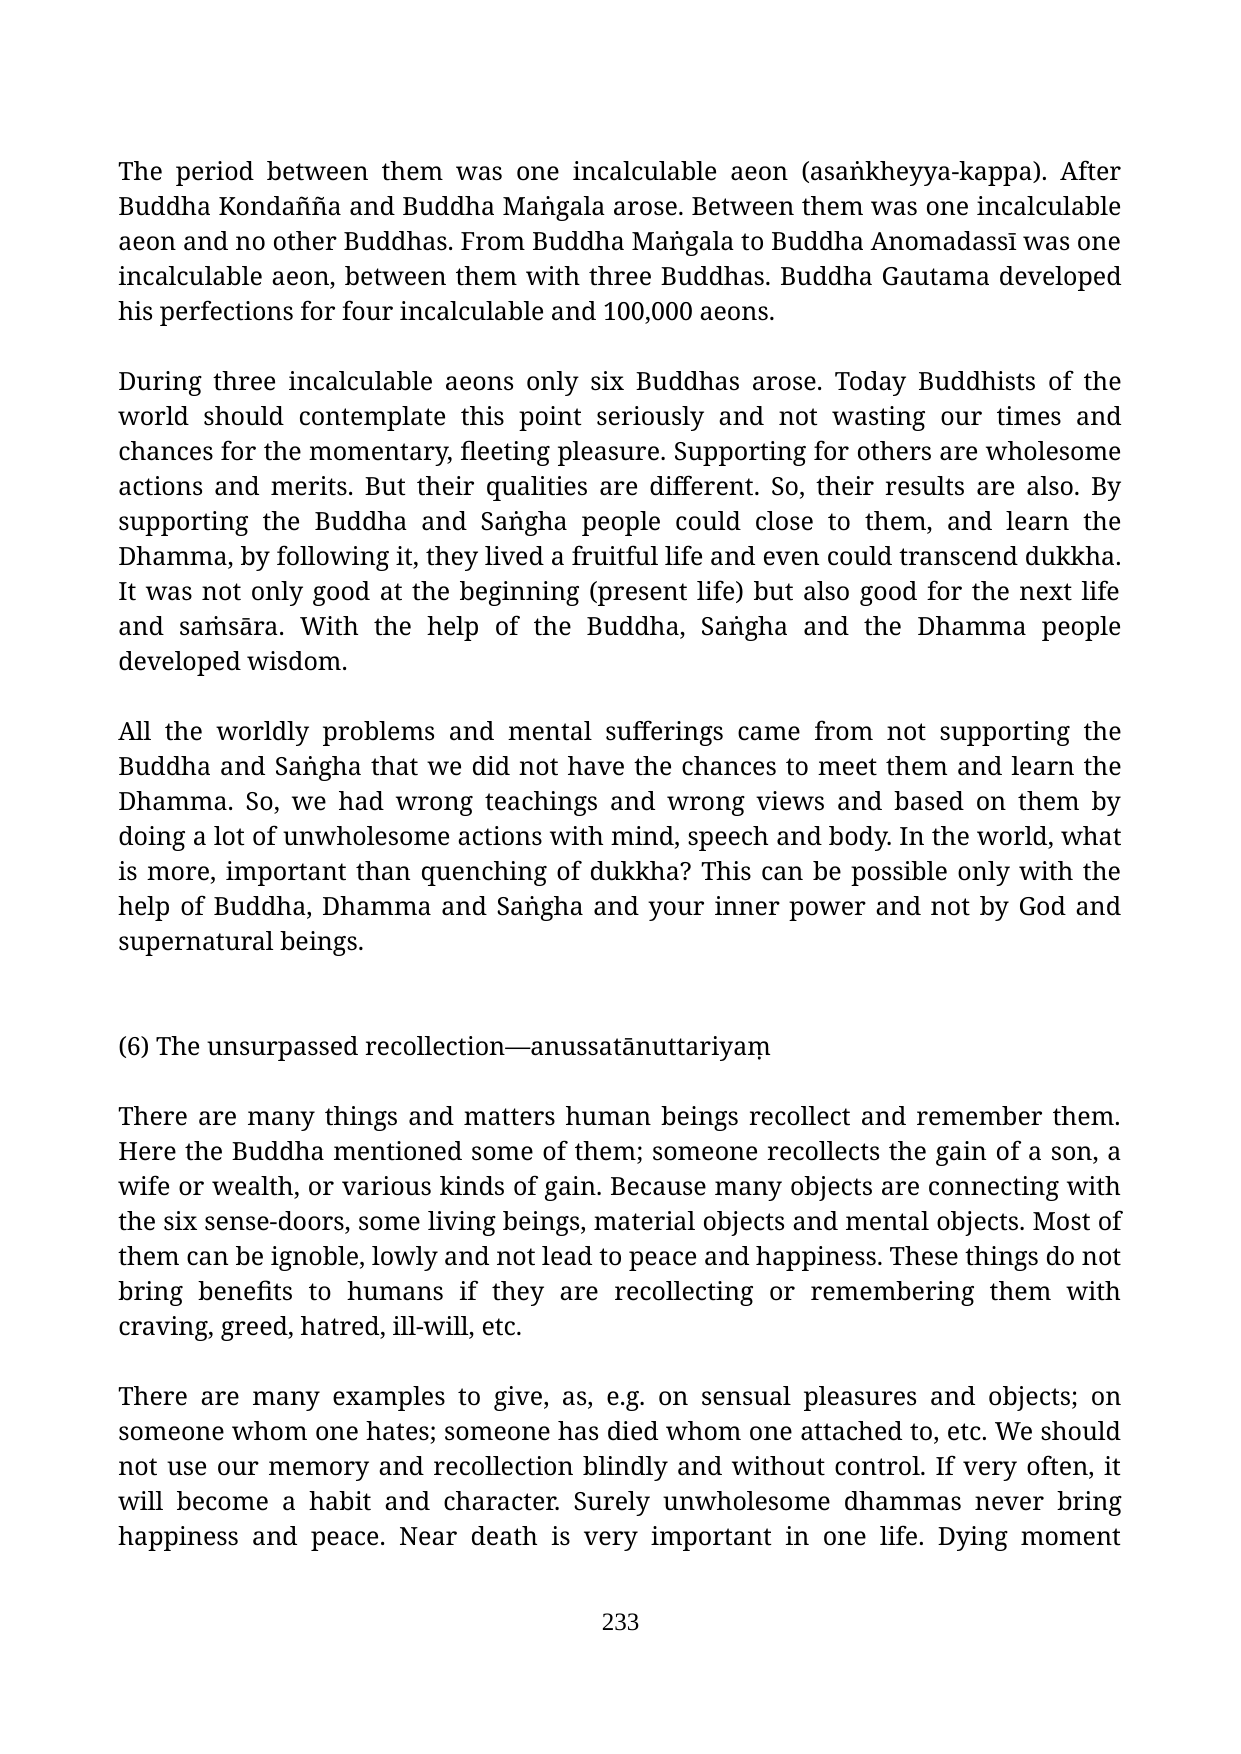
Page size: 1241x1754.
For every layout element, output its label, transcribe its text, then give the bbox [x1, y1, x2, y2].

text The period between them was one incalculable aeon (asaṅkheyya‐kappa). After Buddha Kondañña and Buddha Maṅgala arose. Between them was one incalculable aeon and no other Buddhas. From Buddha Maṅgala to Buddha Anomadassī was one incalculable aeon, between them with three Buddhas. Buddha Gautama developed his perfections for four incalculable and 100,000 aeons. During three incalculable aeons only six Buddhas arose. Today Buddhists of the world should contemplate this point seriously and not wasting our times and chances for the momentary, fleeting pleasure. Supporting for others are wholesome actions and merits. But their qualities are different. So, their results are also. By supporting the Buddha and Saṅgha people could close to them, and learn the Dhamma, by following it, they lived a fruitful life and even could transcend dukkha. It was not only good at the beginning (present life) but also good for the next life and saṁsāra. With the help of the Buddha, Saṅgha and the Dhamma people developed wisdom. All the worldly problems and mental sufferings came from not supporting the Buddha and Saṅgha that we did not have the chances to meet them and learn the Dhamma. So, we had wrong teachings and wrong views and based on them by doing a lot of unwholesome actions with mind, speech and body. In the world, what is more, important than quenching of dukkha? This can be possible only with the help of Buddha, Dhamma and Saṅgha and your inner power and not by God and supernatural beings. (6) The unsurpassed recollection—anussatānuttariyaṃ There are many things and matters human beings recollect and remember them. Here the Buddha mentioned some of them; someone recollects the gain of a son, a wife or wealth, or various kinds of gain. Because many objects are connecting with the six sense-doors, some living beings, material objects and mental objects. Most of them can be ignoble, lowly and not lead to peace and happiness. These things do not bring benefits to humans if they are recollecting or remembering them with craving, greed, hatred, ill-will, etc. There are many examples to give, as, e.g. on sensual pleasures and objects; on someone whom one hates; someone has died whom one attached to, etc. We should not use our memory and recollection blindly and without control. If very often, it will become a habit and character. Surely unwholesome dhammas never bring happiness and peace. Near death is very important in one life. Dying moment [118, 118, 1122, 1553]
